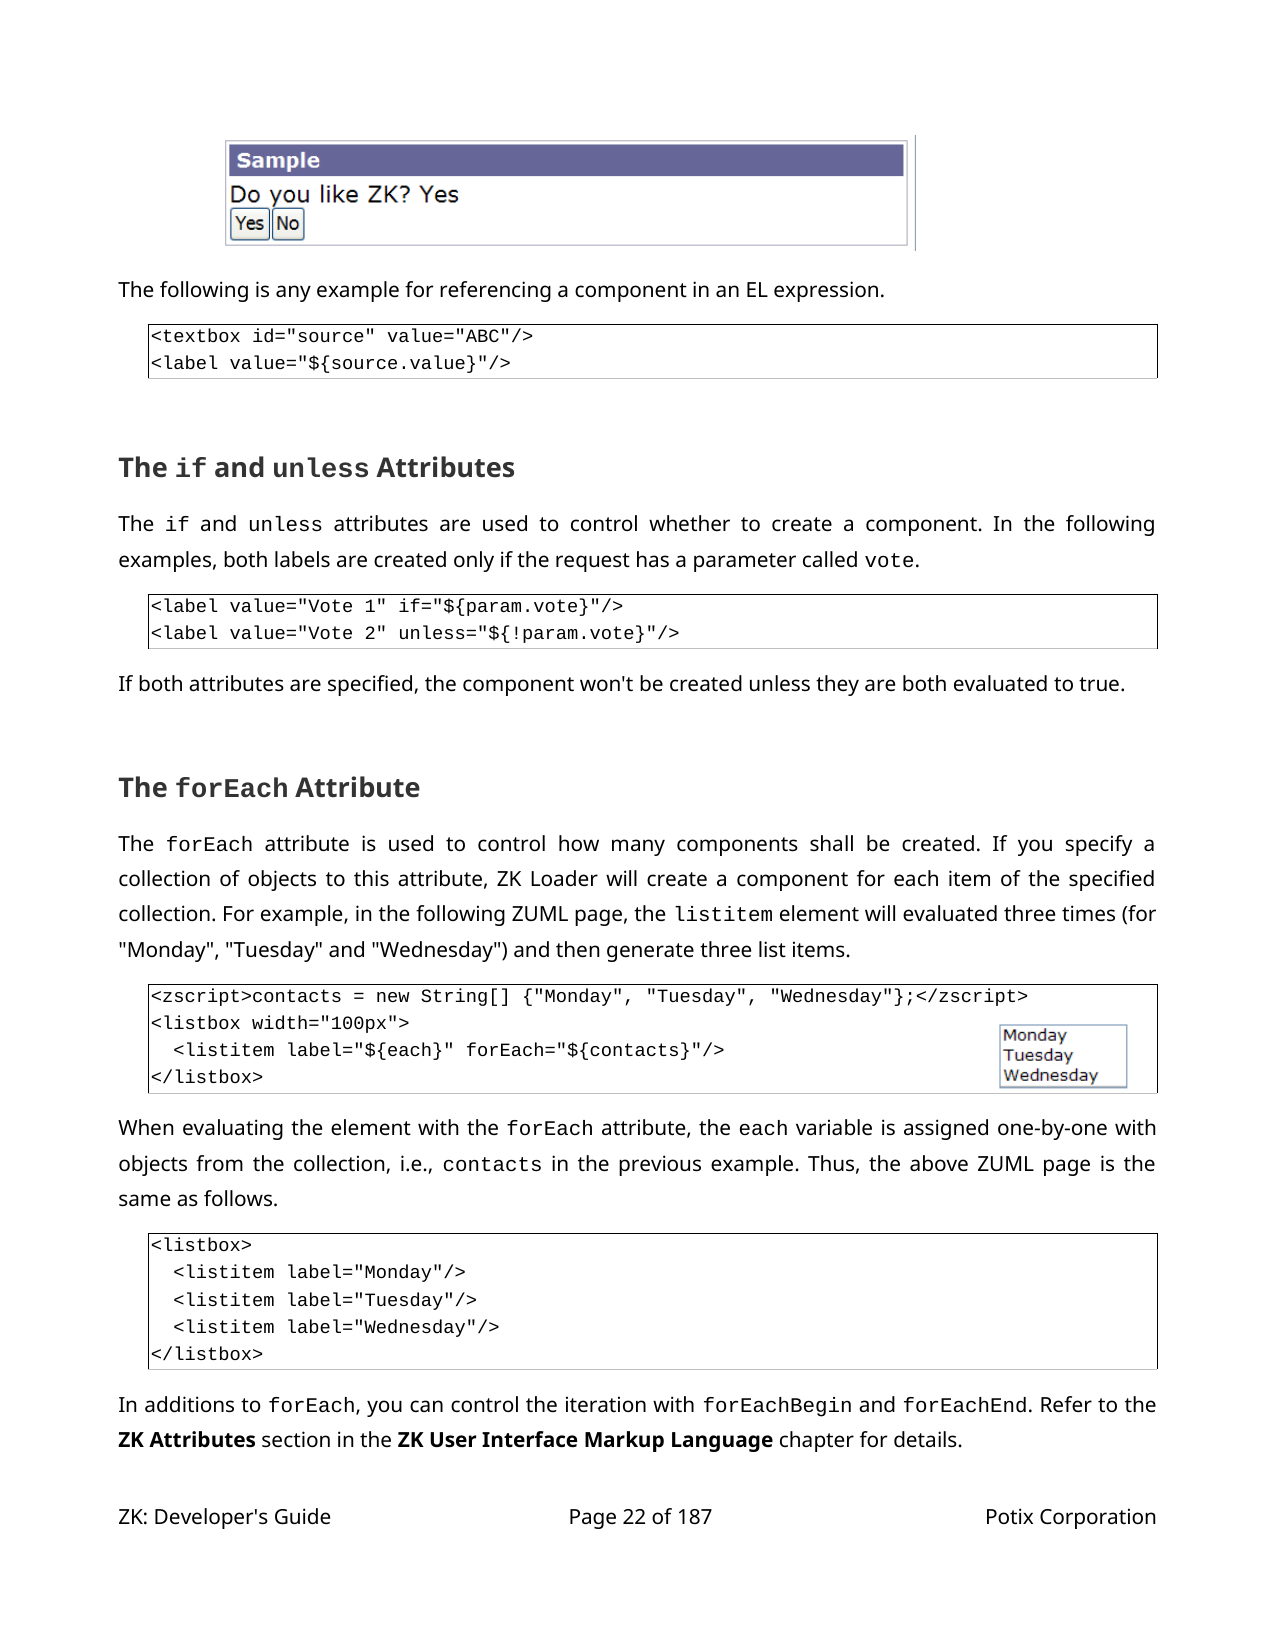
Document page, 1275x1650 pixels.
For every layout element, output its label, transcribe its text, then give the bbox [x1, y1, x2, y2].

text <listbox> [149, 1234, 1157, 1257]
subtitle The if and unless Attributes [118, 449, 1157, 486]
picture [222, 135, 916, 251]
text <listitem label="Tuesday"/> [149, 1287, 1157, 1312]
text <listitem label="${each}" forEach="${contacts}"/> [149, 1038, 997, 1062]
text <listitem label="Monday"/> [149, 1260, 1157, 1284]
text <zscript>contacts = new String[] {"Monday", "Tuesday", "Wednesday"};</zscript> [149, 985, 1157, 1008]
text If both attributes are specified, the component won't be created unless they are both evaluated to true. [118, 669, 1157, 697]
subtitle The forEach Attribute [118, 768, 1157, 805]
picture [997, 1022, 1130, 1091]
text In additions to forEach, you can control the iteration with forEachBegin and forEachEnd. Refer to the ZK Attributes section in the ZK User Interface Markup Language chapter for details. [118, 1390, 1157, 1453]
text The if and unless attributes are used to control whether to create a component. In the following examples, both labels are created only if the request has a parameter called vote. [118, 509, 1157, 573]
text <listitem label="Wednesday"/> [149, 1315, 1157, 1339]
text </listbox> [149, 1342, 1157, 1369]
text <textbox id="source" value="ABC"/> [149, 325, 1157, 348]
text <label value="Vote 1" if="${param.vote}"/> [149, 595, 1157, 618]
text When evaluating the element with the forEach attribute, the each variable is assigned one-by-one with objects from the collection, i.e., contacts in the previous example. Thus, the above ZUML page is the same as follows. [118, 1113, 1157, 1212]
text <label value="Vote 2" unless="${!param.vote}"/> [149, 621, 1157, 648]
text <listbox width="100px"> [149, 1011, 1157, 1035]
text The forEach attribute is used to control how many components shall be created. If you specify a collection of objects to this attribute, ZK Loader will create a component for each item of the specified collection. For example, in the following ZUML page, the listitem element will evaluated three times (for "Monday", "Tuesday" and "Wednesday") and then generate three list items. [118, 829, 1157, 963]
text <label value="${source.value}"/> [149, 351, 1157, 378]
text The following is any example for referencing a component in an EL expression. [118, 118, 1157, 303]
text </listbox> [149, 1065, 1157, 1093]
